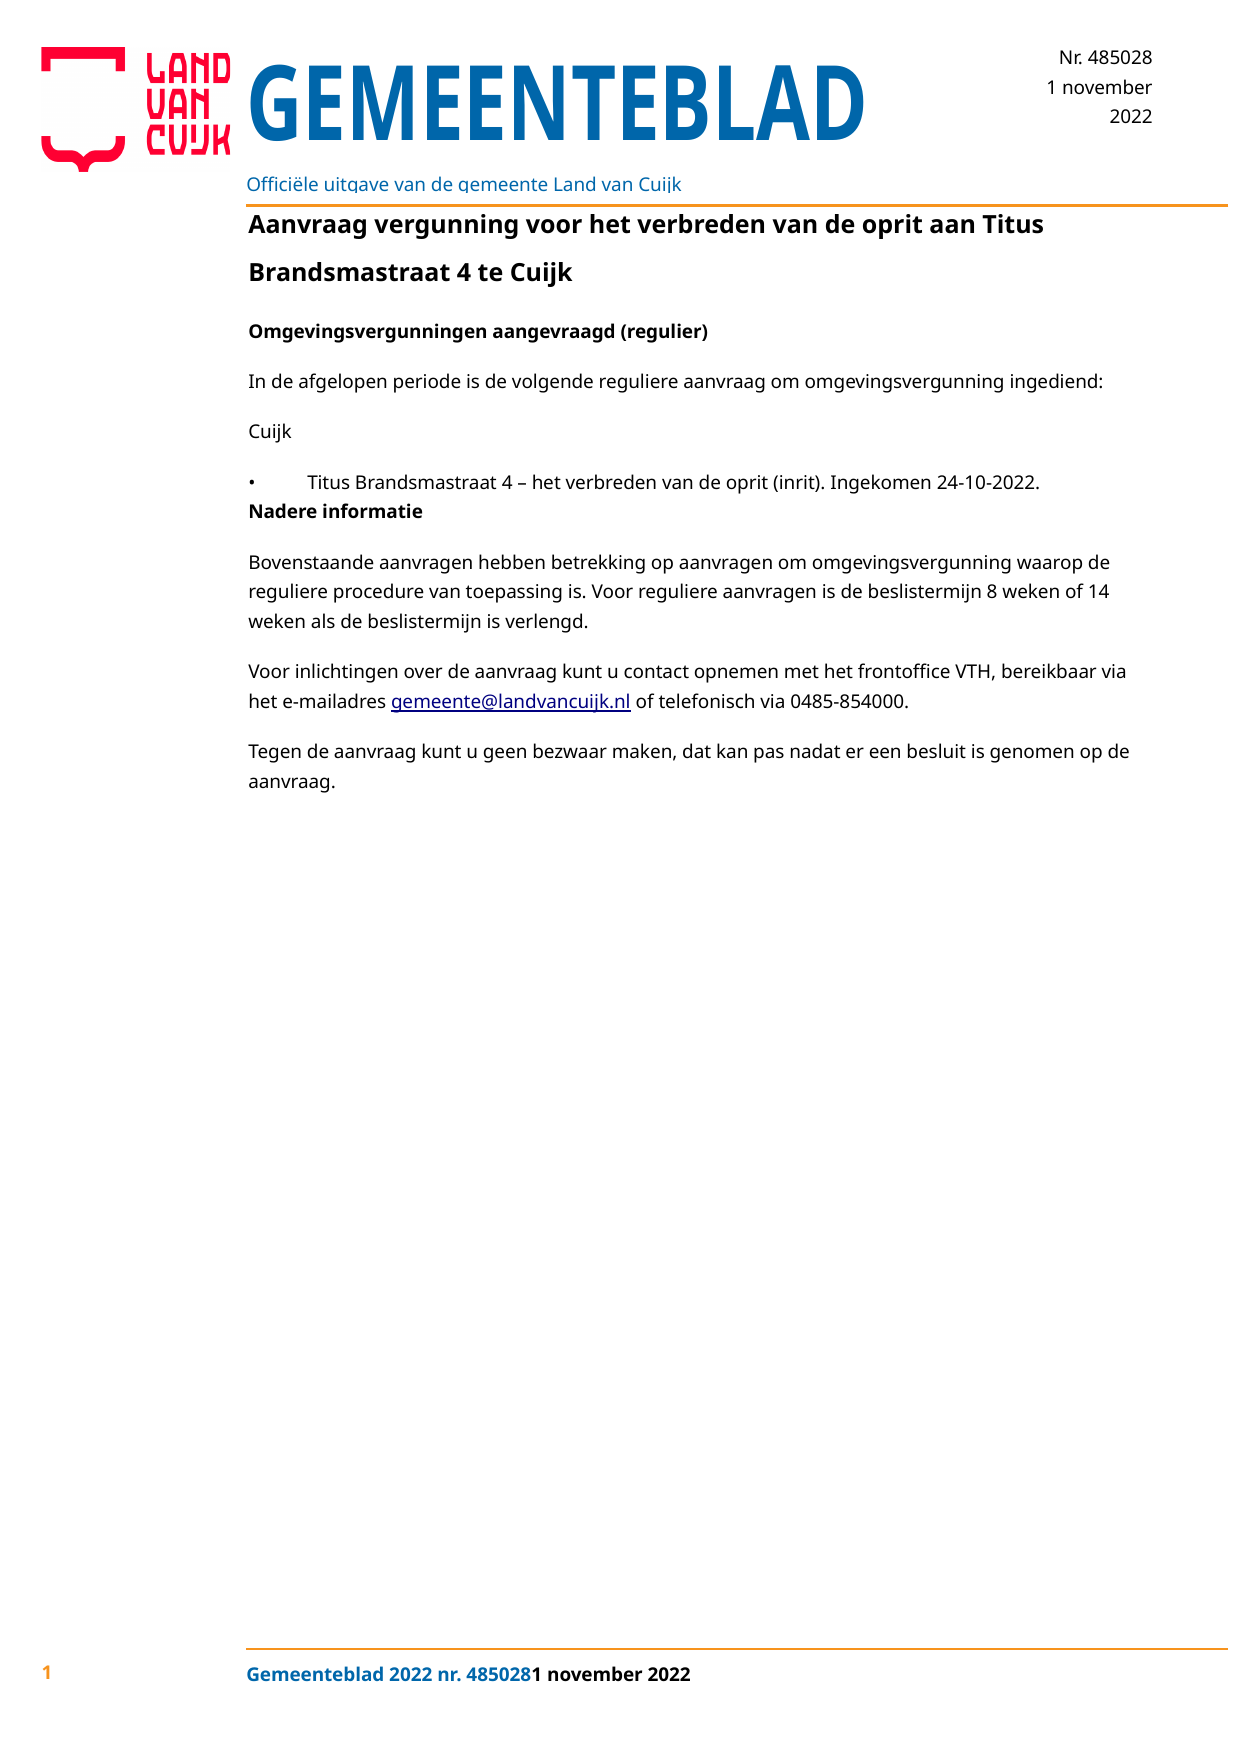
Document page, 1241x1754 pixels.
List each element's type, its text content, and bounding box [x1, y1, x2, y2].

text Cuijk [248, 419, 1152, 444]
text Bovenstaande aanvragen hebben betrekking op aanvragen om omgevingsvergunning waarop de reguliere procedure van toepassing is. Voor reguliere aanvragen is de beslistermijn 8 weken of 14 weken als de beslistermijn is verlengd. [248, 549, 1152, 634]
text Aanvraag vergunning voor het verbreden van de oprit aan Titus Brandsmastraat 4 te Cuijk [248, 207, 1152, 288]
text Nadere informatie [248, 499, 1152, 524]
text Tegen de aanvraag kunt u geen bezwaar maken, dat kan pas nadat er een besluit is genomen op de aanvraag. [248, 739, 1152, 794]
text Omgevingsvergunningen aangevraagd (regulier) [248, 318, 1152, 344]
list Titus Brandsmastraat 4 – het verbreden van de oprit (inrit). Ingekomen 24-10-2022. [248, 469, 1152, 495]
text Voor inlichtingen over de aanvraag kunt u contact opnemen met het frontoffice VTH, bereikbaar via het e-mailadres gemeente@landvancuijk.nl of telefonisch via 0485-854000. [248, 659, 1152, 714]
picture [41, 47, 231, 172]
text In de afgelopen periode is de volgende reguliere aanvraag om omgevingsvergunning ingediend: [248, 368, 1152, 394]
